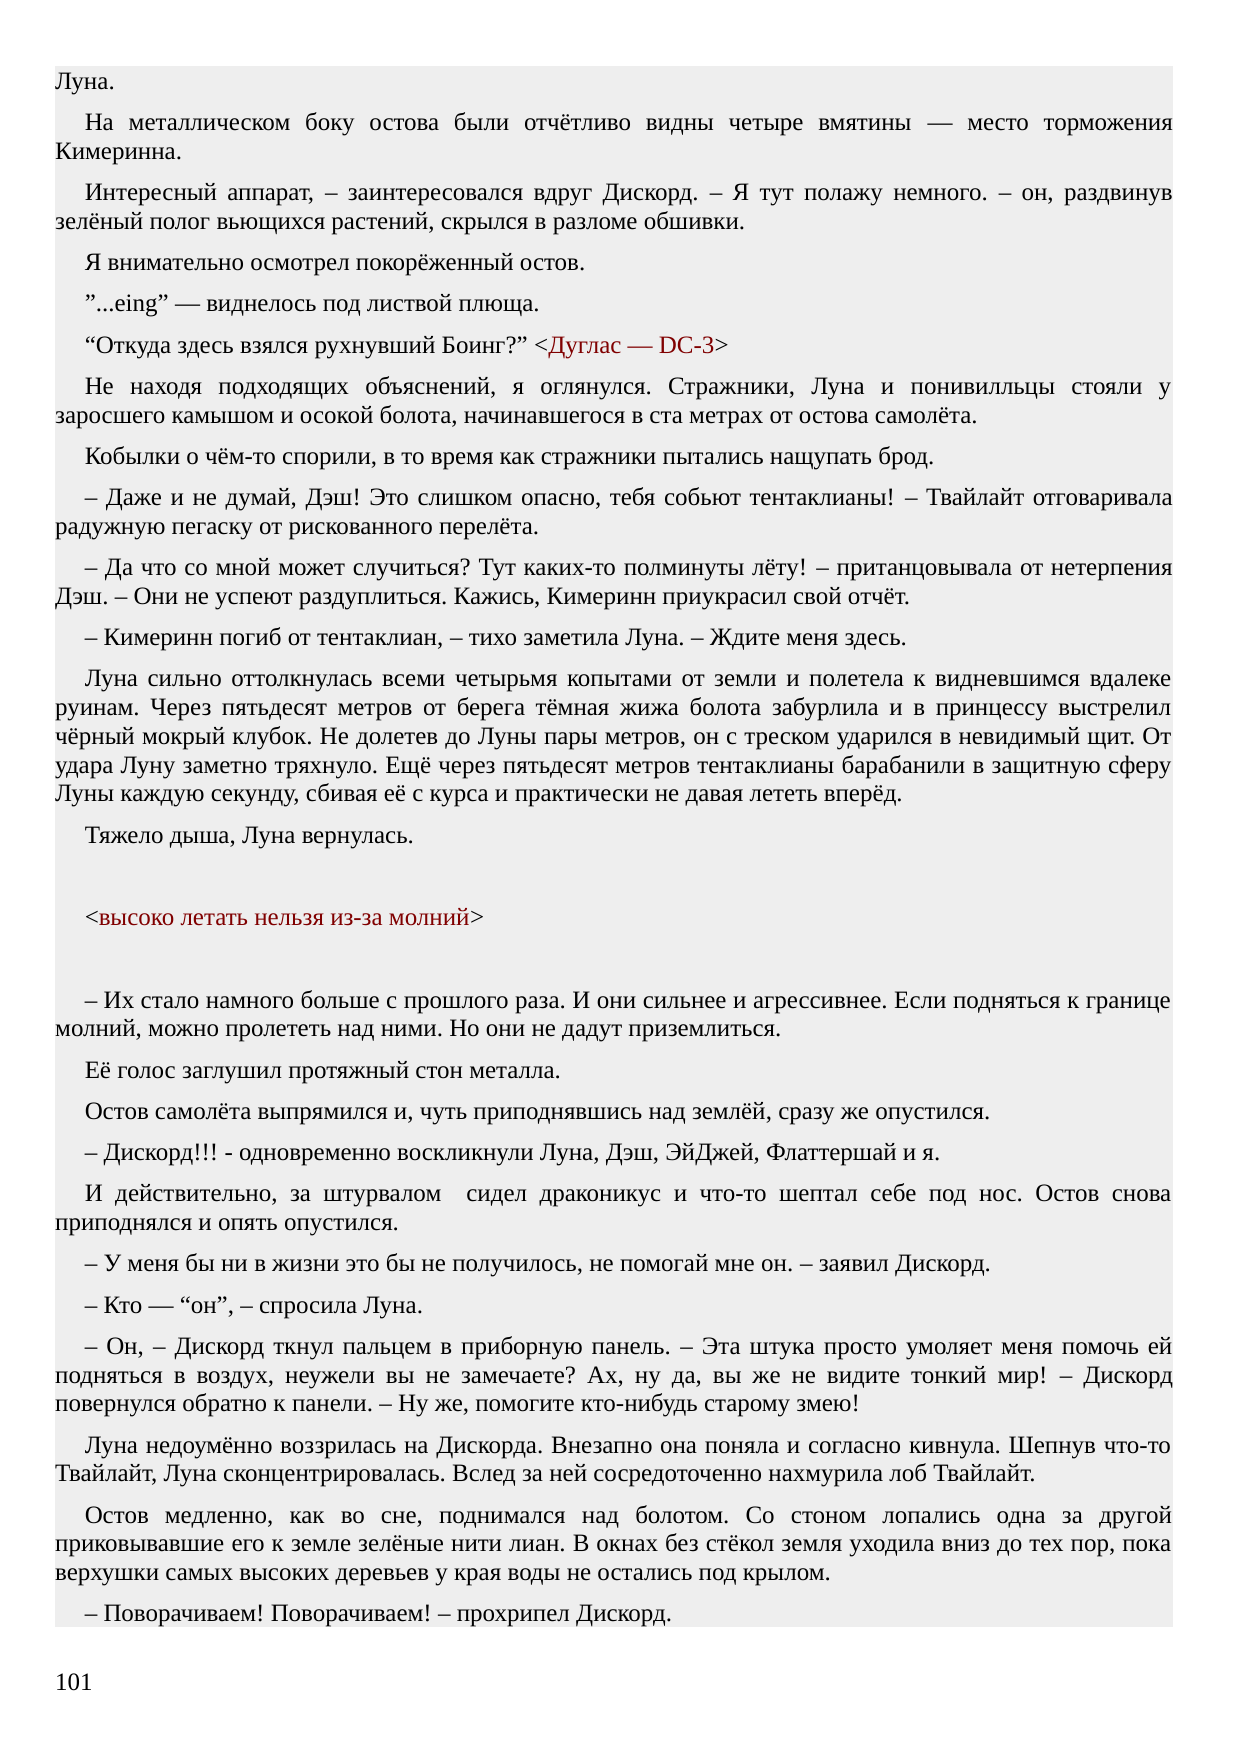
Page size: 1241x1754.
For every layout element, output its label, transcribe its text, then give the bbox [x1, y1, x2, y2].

text Остов медленно, как во сне, поднимался над болотом. Со стоном лопались одна за другой приковывавшие его к земле зелёные нити лиан. В окнах без стёкол земля уходила вниз до тех пор, пока верхушки самых высоких деревьев у края воды не остались под крылом. [55, 1500, 1173, 1586]
text – Да что со мной может случиться? Тут каких-то полминуты лёту! – пританцовывала от нетерпения Дэш. – Они не успеют раздуплиться. Кажись, Кимеринн приукрасил свой отчёт. [55, 552, 1173, 610]
text И действительно, за штурвалом сидел драконикус и что-то шептал себе под нос. Остов снова приподнялся и опять опустился. [55, 1178, 1173, 1236]
text – Поворачиваем! Поворачиваем! – прохрипел Дискорд. [55, 1598, 1173, 1627]
text “Откуда здесь взялся рухнувший Боинг?” <Дуглас — DC-3> [55, 330, 1173, 358]
text Интересный аппарат, – заинтересовался вдруг Дискорд. – Я тут полажу немного. – он, раздвинув зелёный полог вьющихся растений, скрылся в разломе обшивки. [55, 177, 1173, 235]
text <высоко летать нельзя из-за молний> [55, 902, 1173, 931]
text Луна недоумённо воззрилась на Дискорда. Внезапно она поняла и согласно кивнула. Шепнув что-то Твайлайт, Луна сконцентрировалась. Вслед за ней сосредоточенно нахмурила лоб Твайлайт. [55, 1430, 1173, 1487]
text Тяжело дыша, Луна вернулась. [55, 820, 1173, 848]
text – Кто — “он”, – спросила Луна. [55, 1290, 1173, 1318]
text – Их стало намного больше с прошлого раза. И они сильнее и агрессивнее. Если подняться к границе молний, можно пролететь над ними. Но они не дадут приземлиться. [55, 985, 1173, 1042]
text Её голос заглушил протяжный стон металла. [55, 1055, 1173, 1083]
text Кобылки о чём-то спорили, в то время как стражники пытались нащупать брод. [55, 441, 1173, 470]
text – Он, – Дискорд ткнул пальцем в приборную панель. – Эта штука просто умоляет меня помочь ей подняться в воздух, неужели вы не замечаете? Ах, ну да, вы же не видите тонкий мир! – Дискорд повернулся обратно к панели. – Ну же, помогите кто-нибудь старому змею! [55, 1331, 1173, 1417]
text ”...eing” — виднелось под листвой плюща. [55, 288, 1173, 317]
text Луна. [55, 66, 1173, 95]
text На металлическом боку остова были отчётливо видны четыре вмятины — место торможения Кимеринна. [55, 107, 1173, 165]
text – У меня бы ни в жизни это бы не получилось, не помогай мне он. – заявил Дискорд. [55, 1248, 1173, 1277]
text Луна сильно оттолкнулась всеми четырьмя копытами от земли и полетела к видневшимся вдалеке руинам. Через пятьдесят метров от берега тёмная жижа болота забурлила и в принцессу выстрелил чёрный мокрый клубок. Не долетев до Луны пары метров, он с треском ударился в невидимый щит. От удара Луну заметно тряхнуло. Ещё через пятьдесят метров тентаклианы барабанили в защитную сферу Луны каждую секунду, сбивая её с курса и практически не давая лететь вперёд. [55, 663, 1173, 807]
text – Даже и не думай, Дэш! Это слишком опасно, тебя собьют тентаклианы! – Твайлайт отговаривала радужную пегаску от рискованного перелёта. [55, 482, 1173, 540]
text – Дискорд!!! - одновременно воскликнули Луна, Дэш, ЭйДжей, Флаттершай и я. [55, 1137, 1173, 1166]
text Остов самолёта выпрямился и, чуть приподнявшись над землёй, сразу же опустился. [55, 1096, 1173, 1125]
text – Кимеринн погиб от тентаклиан, – тихо заметила Луна. – Ждите меня здесь. [55, 622, 1173, 651]
text Я внимательно осмотрел покорёженный остов. [55, 247, 1173, 276]
text Не находя подходящих объяснений, я оглянулся. Стражники, Луна и понивилльцы стояли у заросшего камышом и осокой болота, начинавшегося в ста метрах от остова самолёта. [55, 371, 1173, 428]
